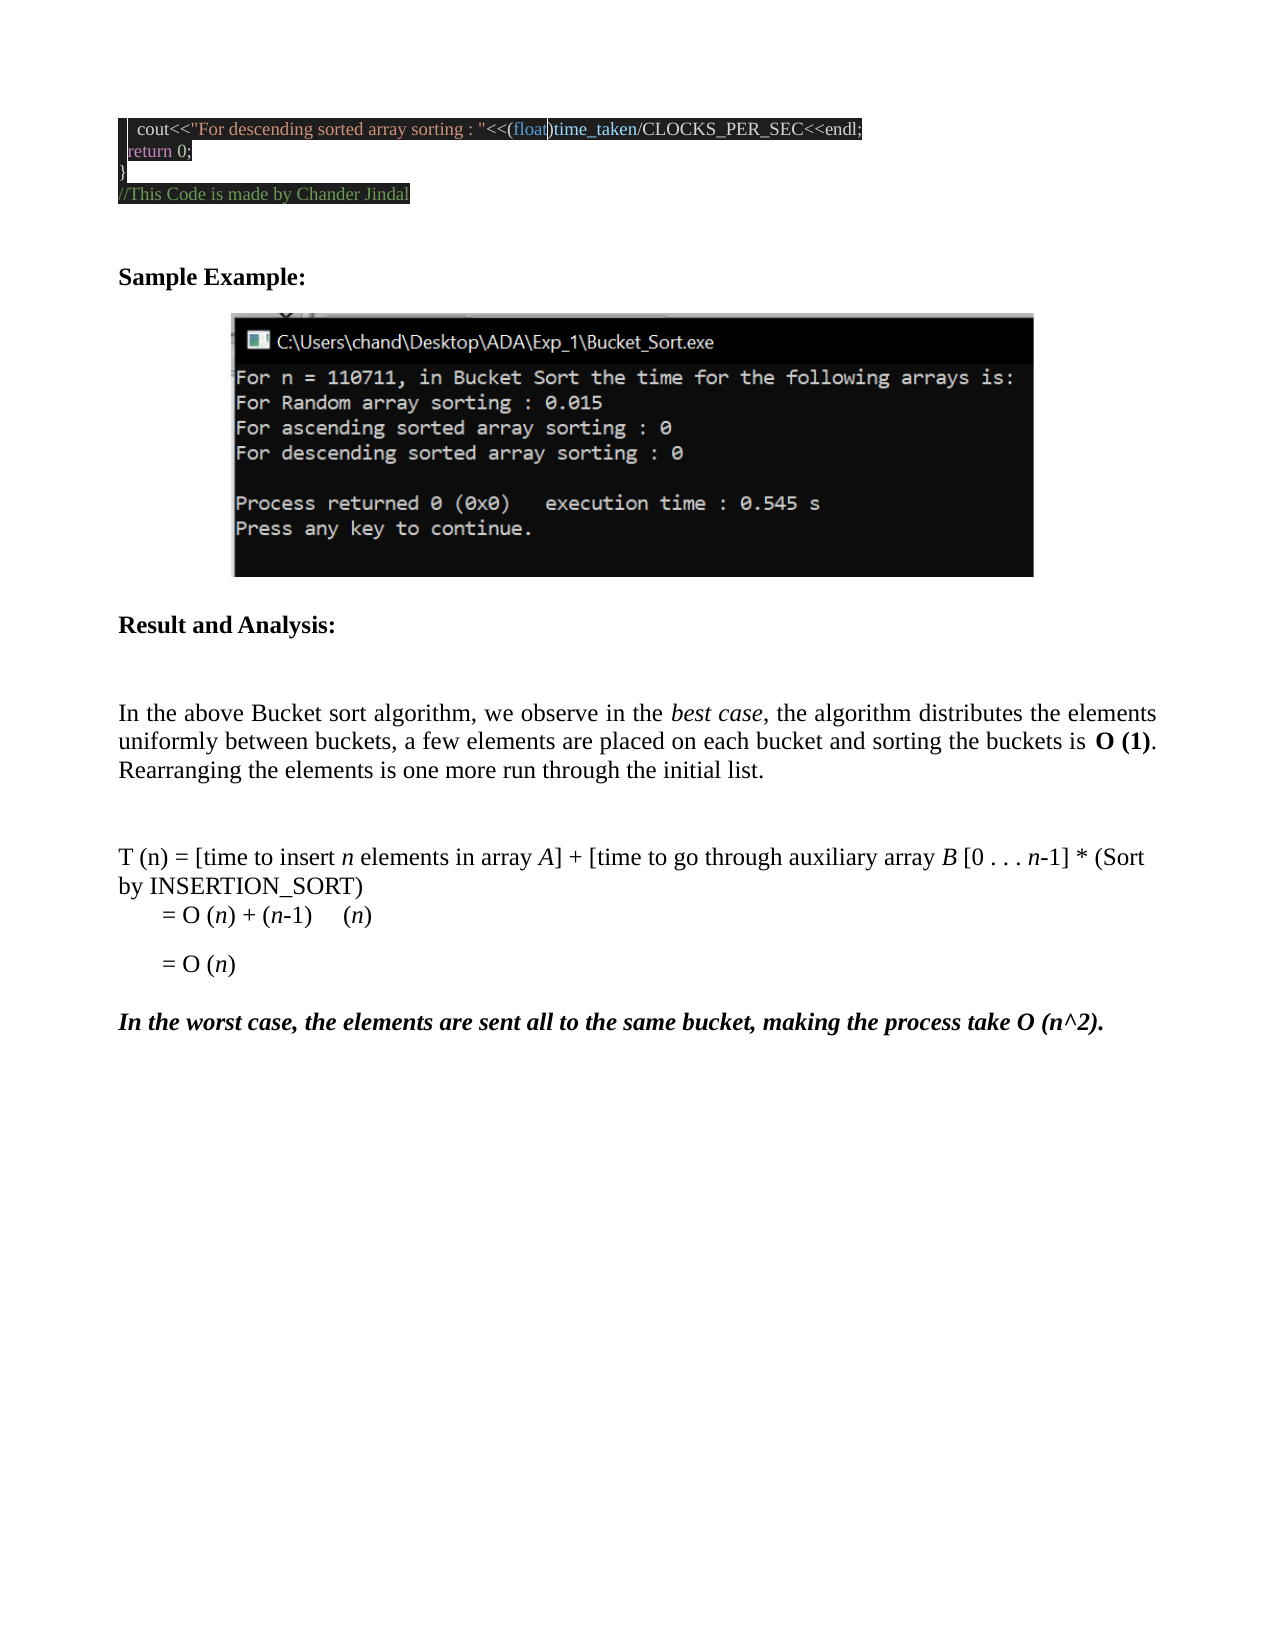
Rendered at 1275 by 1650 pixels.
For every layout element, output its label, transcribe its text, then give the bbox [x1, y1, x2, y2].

text cout<<"For descending sorted array sorting : "<<(float)time_taken/CLOCKS_PER_SEC<<endl; [118, 118, 1157, 140]
text //This Code is made by Chander Jindal [118, 183, 1157, 204]
picture [230, 313, 1034, 577]
text return 0; [118, 140, 1157, 161]
text Sample Example: [118, 262, 1157, 291]
text Result and Analysis: [118, 611, 1157, 639]
text In the above Bucket sort algorithm, we observe in the best case, the algorithm distributes the elements uniformly between buckets, a few elements are placed on each bucket and sorting the buckets is O (1). Rearranging the elements is one more run through the initial list. [118, 698, 1157, 784]
text T (n) = [time to insert n elements in array A] + [time to go through auxiliary array B [0 . . . n-1] * (Sort by INSERTION_SORT) = O (n) + (n-1) (n) = O (n) [118, 842, 1157, 978]
text } [118, 161, 1157, 183]
text In the worst case, the elements are sent all to the same bucket, making the process take O (n^2). [118, 1007, 1157, 1036]
